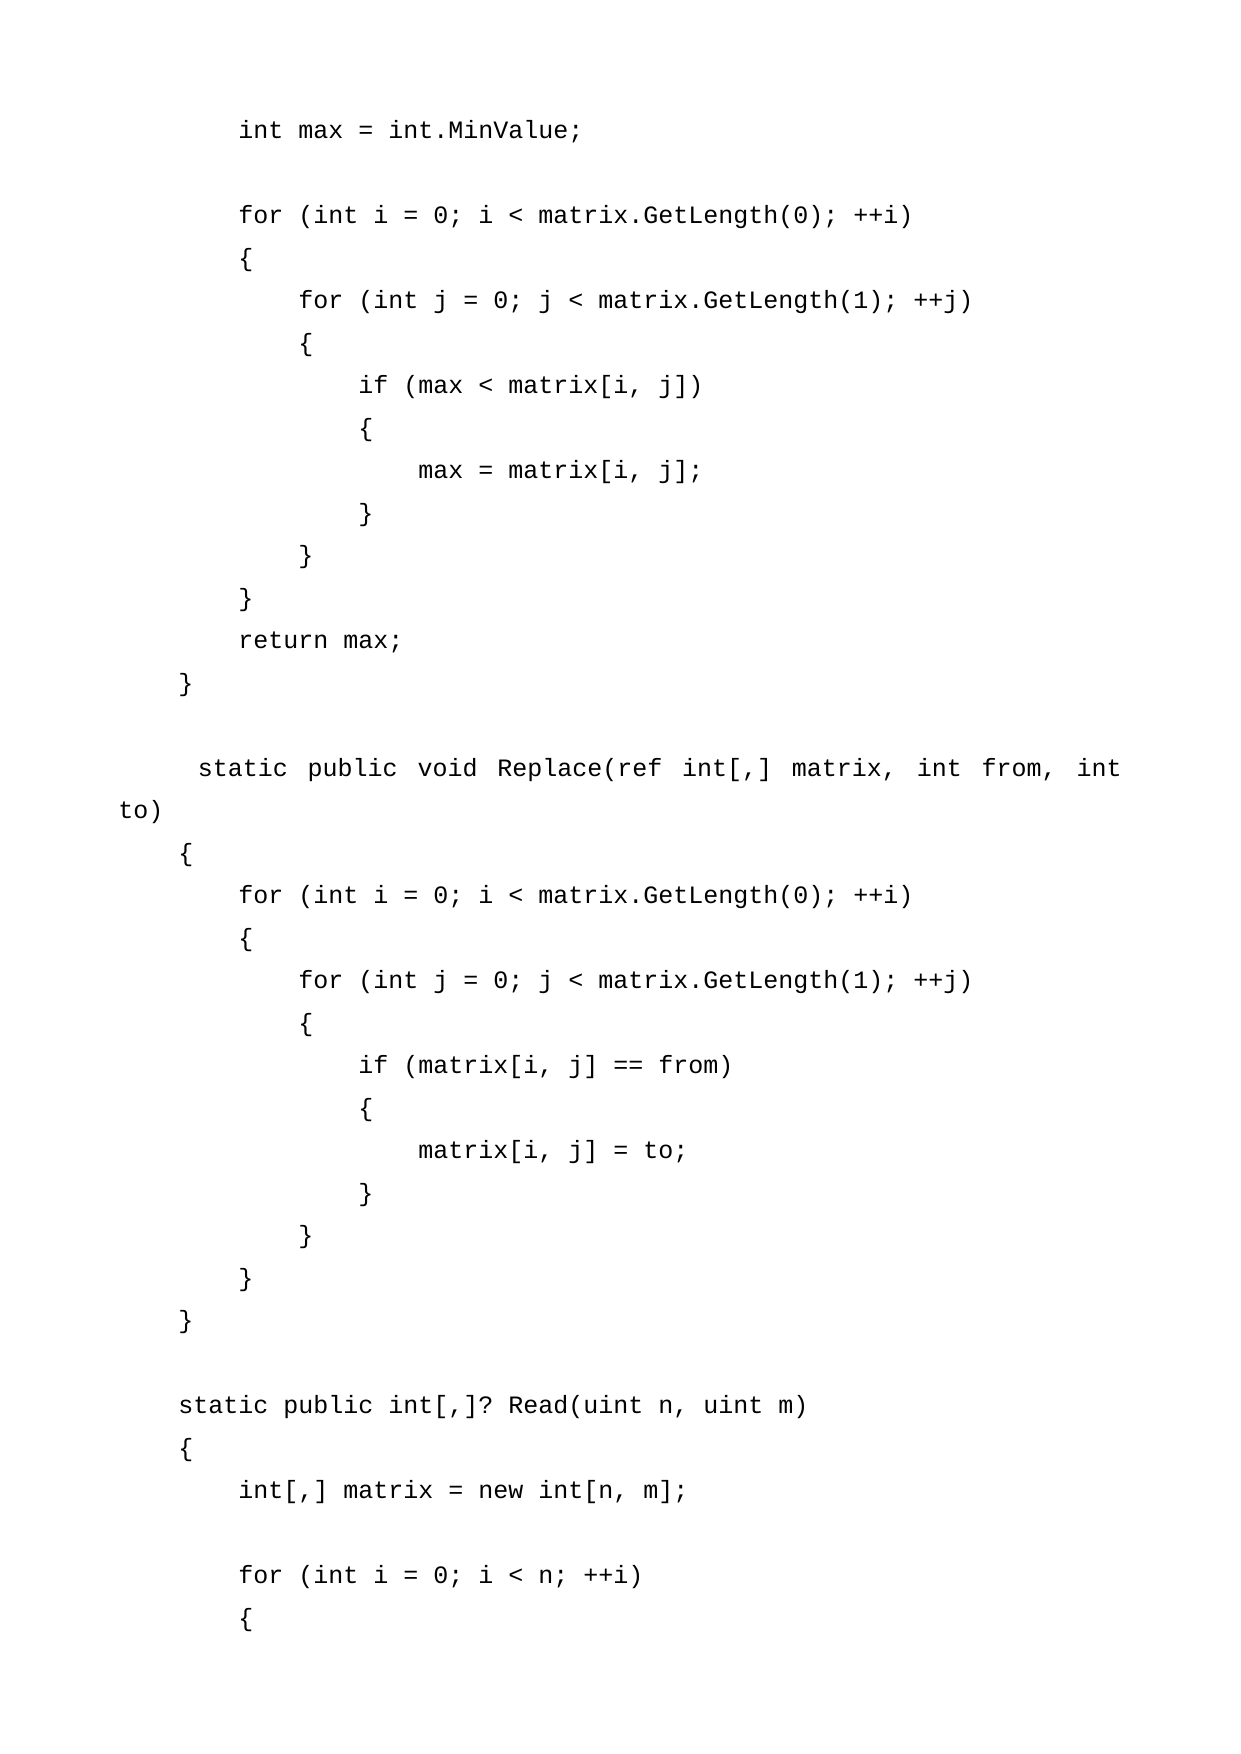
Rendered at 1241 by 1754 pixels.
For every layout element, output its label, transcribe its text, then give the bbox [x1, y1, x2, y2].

text { [118, 1606, 1122, 1634]
text } [118, 671, 1122, 699]
text } [118, 586, 1122, 614]
text int max = int.MinValue; [118, 118, 1122, 146]
text { [118, 1011, 1122, 1039]
text { [118, 246, 1122, 274]
text for (int j = 0; j < matrix.GetLength(1); ++j) [118, 968, 1122, 996]
text int[,] matrix = new int[n, m]; [118, 1478, 1122, 1506]
text if (matrix[i, j] == from) [118, 1053, 1122, 1081]
text for (int i = 0; i < matrix.GetLength(0); ++i) [118, 883, 1122, 911]
text } [118, 1223, 1122, 1251]
text if (max < matrix[i, j]) [118, 373, 1122, 401]
text { [118, 416, 1122, 444]
text static public void Replace(ref int[,] matrix, int from, int to) [118, 756, 1122, 826]
text static public int[,]? Read(uint n, uint m) [118, 1393, 1122, 1421]
text { [118, 1096, 1122, 1124]
text } [118, 1266, 1122, 1294]
text { [118, 331, 1122, 359]
text matrix[i, j] = to; [118, 1138, 1122, 1166]
text { [118, 841, 1122, 869]
text } [118, 1181, 1122, 1209]
text { [118, 1436, 1122, 1464]
text for (int i = 0; i < n; ++i) [118, 1563, 1122, 1591]
text for (int j = 0; j < matrix.GetLength(1); ++j) [118, 288, 1122, 316]
text for (int i = 0; i < matrix.GetLength(0); ++i) [118, 203, 1122, 231]
text } [118, 1308, 1122, 1336]
text return max; [118, 628, 1122, 656]
text { [118, 926, 1122, 954]
text max = matrix[i, j]; [118, 458, 1122, 486]
text } [118, 501, 1122, 529]
text } [118, 543, 1122, 571]
